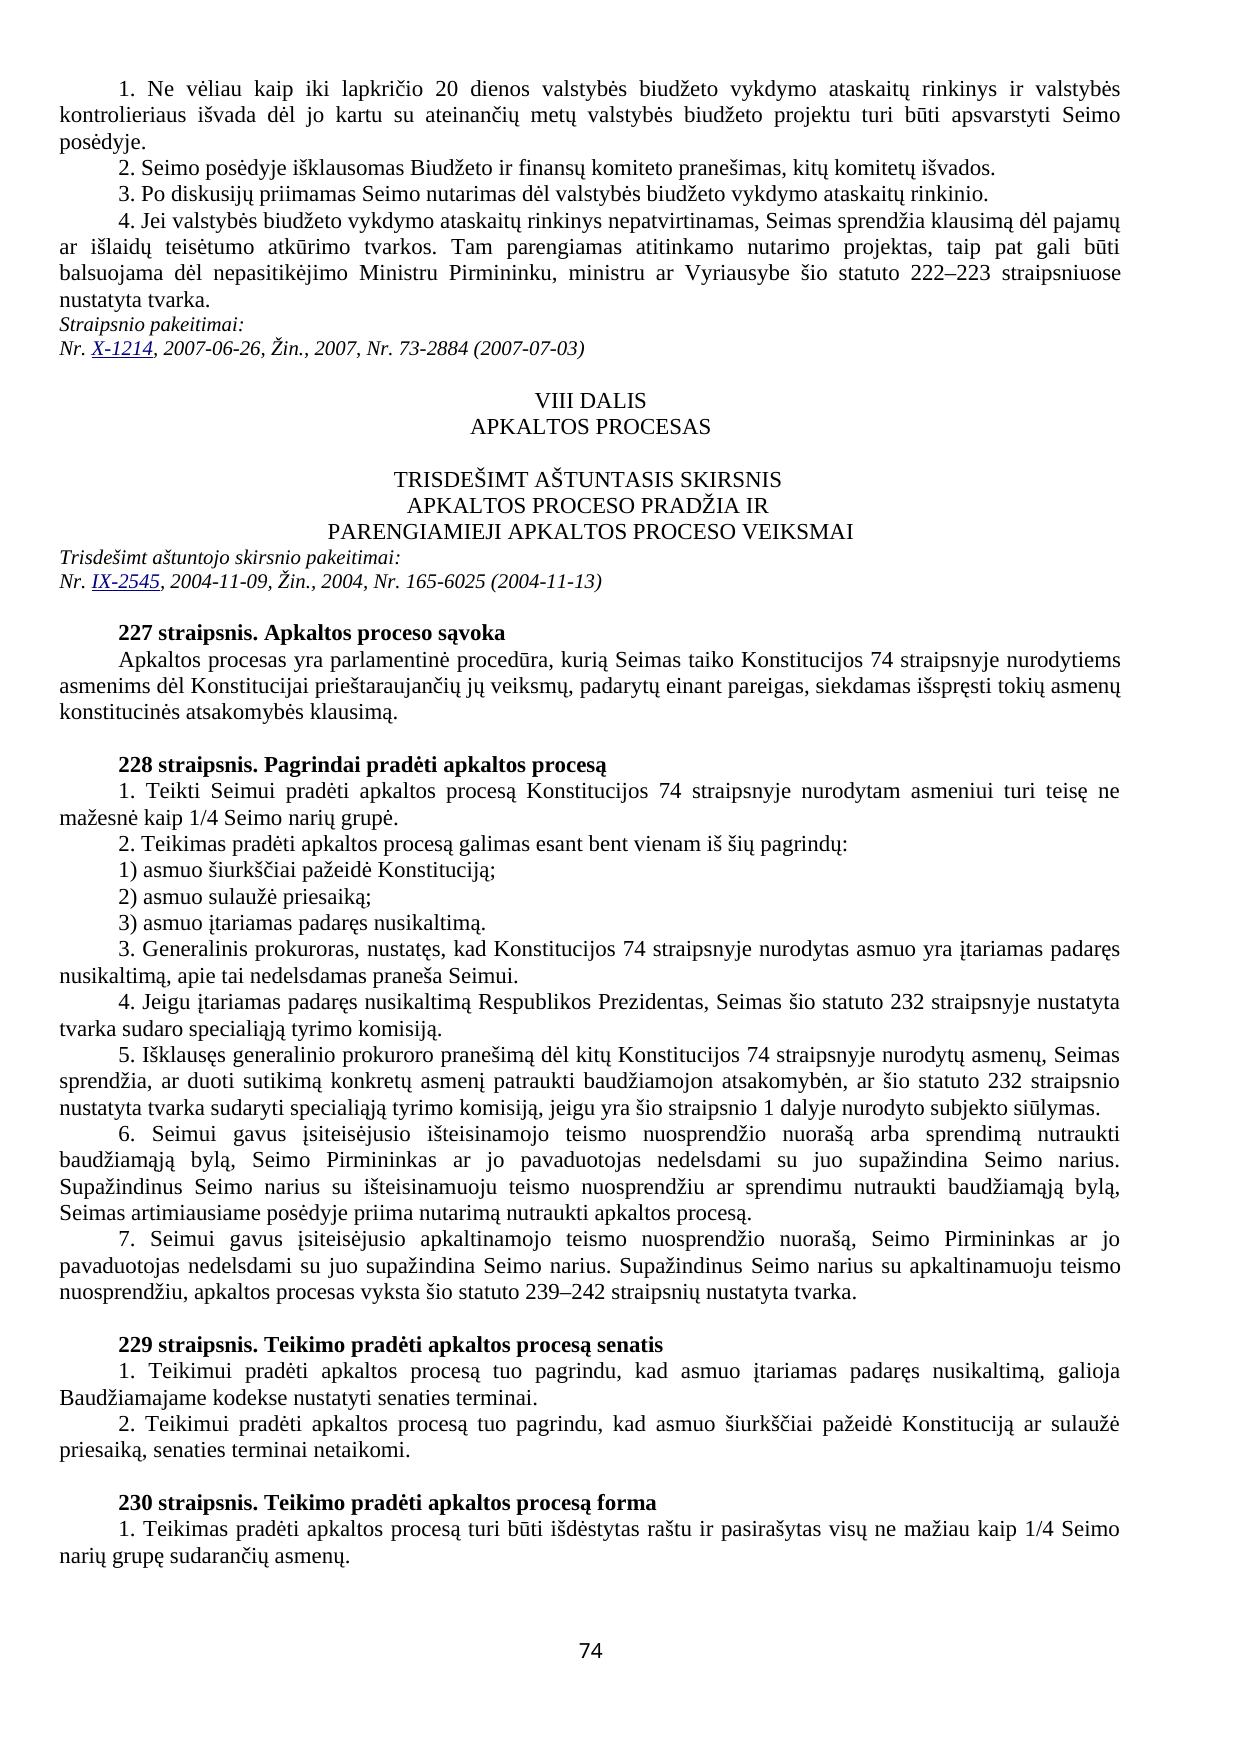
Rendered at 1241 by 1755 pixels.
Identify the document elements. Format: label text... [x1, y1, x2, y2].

text VIII DALIS [59, 387, 1122, 413]
text 7. Seimui gavus įsiteisėjusio apkaltinamojo teismo nuosprendžio nuorašą, Seimo Pirmininkas ar jo pavaduotojas nedelsdami su juo supažindina Seimo narius. Supažindinus Seimo narius su apkaltinamuoju teismo nuosprendžiu, apkaltos procesas vyksta šio statuto 239–242 straipsnių nustatyta tvarka. [59, 1225, 1122, 1304]
text 3. Po diskusijų priimamas Seimo nutarimas dėl valstybės biudžeto vykdymo ataskaitų rinkinio. [59, 180, 1122, 207]
text TRISDEŠIMT AŠTUNTASIS SKIRSNIS [59, 466, 1122, 492]
text Straipsnio pakeitimai: [59, 312, 1122, 336]
text 2. Teikimas pradėti apkaltos procesą galimas esant bent vienam iš šių pagrindų: [59, 830, 1122, 856]
text 4. Jei valstybės biudžeto vykdymo ataskaitų rinkinys nepatvirtinamas, Seimas sprendžia klausimą dėl pajamų ar išlaidų teisėtumo atkūrimo tvarkos. Tam parengiamas atitinkamo nutarimo projektas, taip pat gali būti balsuojama dėl nepasitikėjimo Ministru Pirmininku, ministru ar Vyriausybe šio statuto 222–223 straipsniuose nustatyta tvarka. [59, 207, 1122, 312]
text 3) asmuo įtariamas padaręs nusikaltimą. [59, 909, 1122, 936]
text 230 straipsnis. Teikimo pradėti apkaltos procesą forma [59, 1489, 1122, 1515]
text 6. Seimui gavus įsiteisėjusio išteisinamojo teismo nuosprendžio nuorašą arba sprendimą nutraukti baudžiamąją bylą, Seimo Pirmininkas ar jo pavaduotojas nedelsdami su juo supažindina Seimo narius. Supažindinus Seimo narius su išteisinamuoju teismo nuosprendžiu ar sprendimu nutraukti baudžiamąją bylą, Seimas artimiausiame posėdyje priima nutarimą nutraukti apkaltos procesą. [59, 1120, 1122, 1225]
text 4. Jeigu įtariamas padaręs nusikaltimą Respublikos Prezidentas, Seimas šio statuto 232 straipsnyje nustatyta tvarka sudaro specialiąją tyrimo komisiją. [59, 988, 1122, 1041]
text 1. Teikti Seimui pradėti apkaltos procesą Konstitucijos 74 straipsnyje nurodytam asmeniui turi teisę ne mažesnė kaip 1/4 Seimo narių grupė. [59, 777, 1122, 830]
text PARENGIAMIEJI APKALTOS PROCESO VEIKSMAI [59, 518, 1122, 545]
text 2) asmuo sulaužė priesaiką; [59, 883, 1122, 909]
text 1. Teikimas pradėti apkaltos procesą turi būti išdėstytas raštu ir pasirašytas visų ne mažiau kaip 1/4 Seimo narių grupę sudarančių asmenų. [59, 1515, 1122, 1568]
text 2. Teikimui pradėti apkaltos procesą tuo pagrindu, kad asmuo šiurkščiai pažeidė Konstituciją ar sulaužė priesaiką, senaties terminai netaikomi. [59, 1410, 1122, 1463]
text 229 straipsnis. Teikimo pradėti apkaltos procesą senatis [59, 1331, 1122, 1357]
text 5. Išklausęs generalinio prokuroro pranešimą dėl kitų Konstitucijos 74 straipsnyje nurodytų asmenų, Seimas sprendžia, ar duoti sutikimą konkretų asmenį patraukti baudžiamojon atsakomybėn, ar šio statuto 232 straipsnio nustatyta tvarka sudaryti specialiąją tyrimo komisiją, jeigu yra šio straipsnio 1 dalyje nurodyto subjekto siūlymas. [59, 1041, 1122, 1120]
text 2. Seimo posėdyje išklausomas Biudžeto ir finansų komiteto pranešimas, kitų komitetų išvados. [59, 154, 1122, 180]
text 227 straipsnis. Apkaltos proceso sąvoka [59, 619, 1122, 646]
text Apkaltos procesas yra parlamentinė procedūra, kurią Seimas taiko Konstitucijos 74 straipsnyje nurodytiems asmenims dėl Konstitucijai prieštaraujančių jų veiksmų, padarytų einant pareigas, siekdamas išspręsti tokių asmenų konstitucinės atsakomybės klausimą. [59, 646, 1122, 725]
text 1. Teikimui pradėti apkaltos procesą tuo pagrindu, kad asmuo įtariamas padaręs nusikaltimą, galioja Baudžiamajame kodekse nustatyti senaties terminai. [59, 1357, 1122, 1410]
text 228 straipsnis. Pagrindai pradėti apkaltos procesą [59, 751, 1122, 777]
text 3. Generalinis prokuroras, nustatęs, kad Konstitucijos 74 straipsnyje nurodytas asmuo yra įtariamas padaręs nusikaltimą, apie tai nedelsdamas praneša Seimui. [59, 936, 1122, 988]
text 1) asmuo šiurkščiai pažeidė Konstituciją; [59, 856, 1122, 883]
text Nr. IX-2545, 2004-11-09, Žin., 2004, Nr. 165-6025 (2004-11-13) [59, 569, 1122, 593]
text Trisdešimt aštuntojo skirsnio pakeitimai: [59, 545, 1122, 569]
text APKALTOS PROCESO PRADŽIA IR [59, 492, 1122, 518]
text 1. Ne vėliau kaip iki lapkričio 20 dienos valstybės biudžeto vykdymo ataskaitų rinkinys ir valstybės kontrolieriaus išvada dėl jo kartu su ateinančių metų valstybės biudžeto projektu turi būti apsvarstyti Seimo posėdyje. [59, 75, 1122, 154]
text Nr. X-1214, 2007-06-26, Žin., 2007, Nr. 73-2884 (2007-07-03) [59, 336, 1122, 360]
text APKALTOS PROCESAS [59, 413, 1122, 439]
